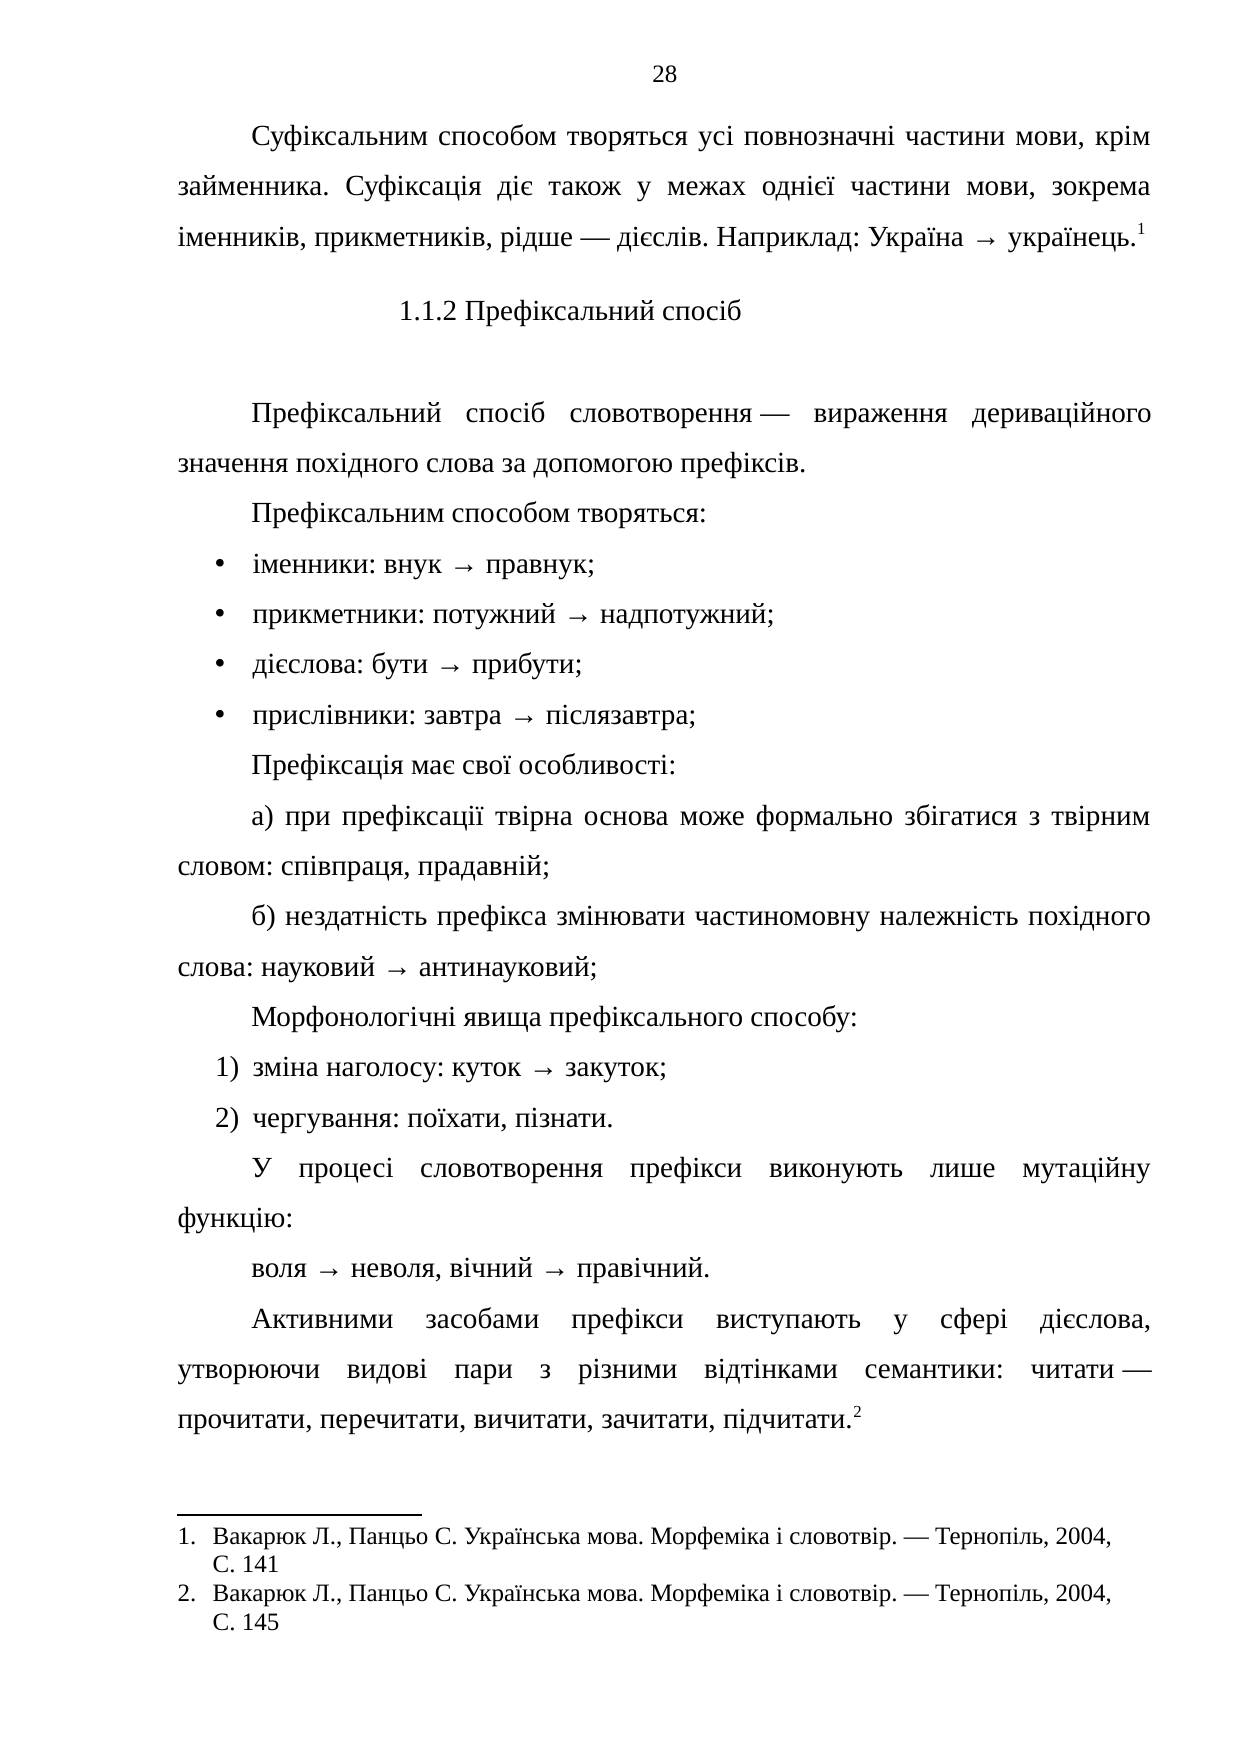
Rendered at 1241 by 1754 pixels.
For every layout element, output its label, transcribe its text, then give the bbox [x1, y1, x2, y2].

text Вакарюк Л., Панцьо С. Українська мова. Морфеміка і словотвір. — Тернопіль, 2004, C. 145 [177, 1578, 1152, 1636]
text У процесі словотворення префікси виконують лише мутаційну функцію: [177, 1150, 1152, 1234]
list чергування: поїхати, пізнати. [215, 1100, 1152, 1133]
text а) при префіксації твірна основа може формально збігатися з твірним словом: співпраця, прадавній; [177, 798, 1152, 882]
text Морфонологічні явища префіксального способу: [177, 999, 1152, 1033]
list прислівники: завтра → післязавтра; [215, 697, 1152, 731]
list зміна наголосу: куток → закуток; [215, 1049, 1152, 1083]
text Префіксація має свої особливості: [177, 747, 1152, 781]
text б) нездатність префікса змінювати частиномовну належність похідного слова: науковий → антинауковий; [177, 898, 1152, 982]
text воля → неволя, вічний → правічний. [177, 1251, 1152, 1284]
list дієслова: бути → прибути; [215, 647, 1152, 680]
list прикметники: потужний → надпотужний; [215, 596, 1152, 630]
text Суфіксальним способом творяться усі повнозначні частини мови, крім займенника. Суфіксація діє також у межах однієї частини мови, зокрема іменників, прикметників, рідше — дієслів. Наприклад: Україна → українець. [177, 118, 1152, 252]
text Префіксальний спосіб словотворення — вираження дериваційного значення похідного слова за допомогою префіксів. [177, 395, 1152, 479]
text Активними засобами префікси виступають у сфері дієслова, утворюючи видові пари з різними відтінками семантики: читати — прочитати, перечитати, вичитати, зачитати, підчитати. [177, 1301, 1152, 1435]
list іменники: внук → правнук; [215, 546, 1152, 579]
text Префіксальним способом творяться: [177, 496, 1152, 529]
text Вакарюк Л., Панцьо С. Українська мова. Морфеміка і словотвір. — Тернопіль, 2004, C. 141 [177, 1521, 1152, 1578]
subtitle 1.1.2 Префіксальний спосіб [177, 293, 1152, 326]
